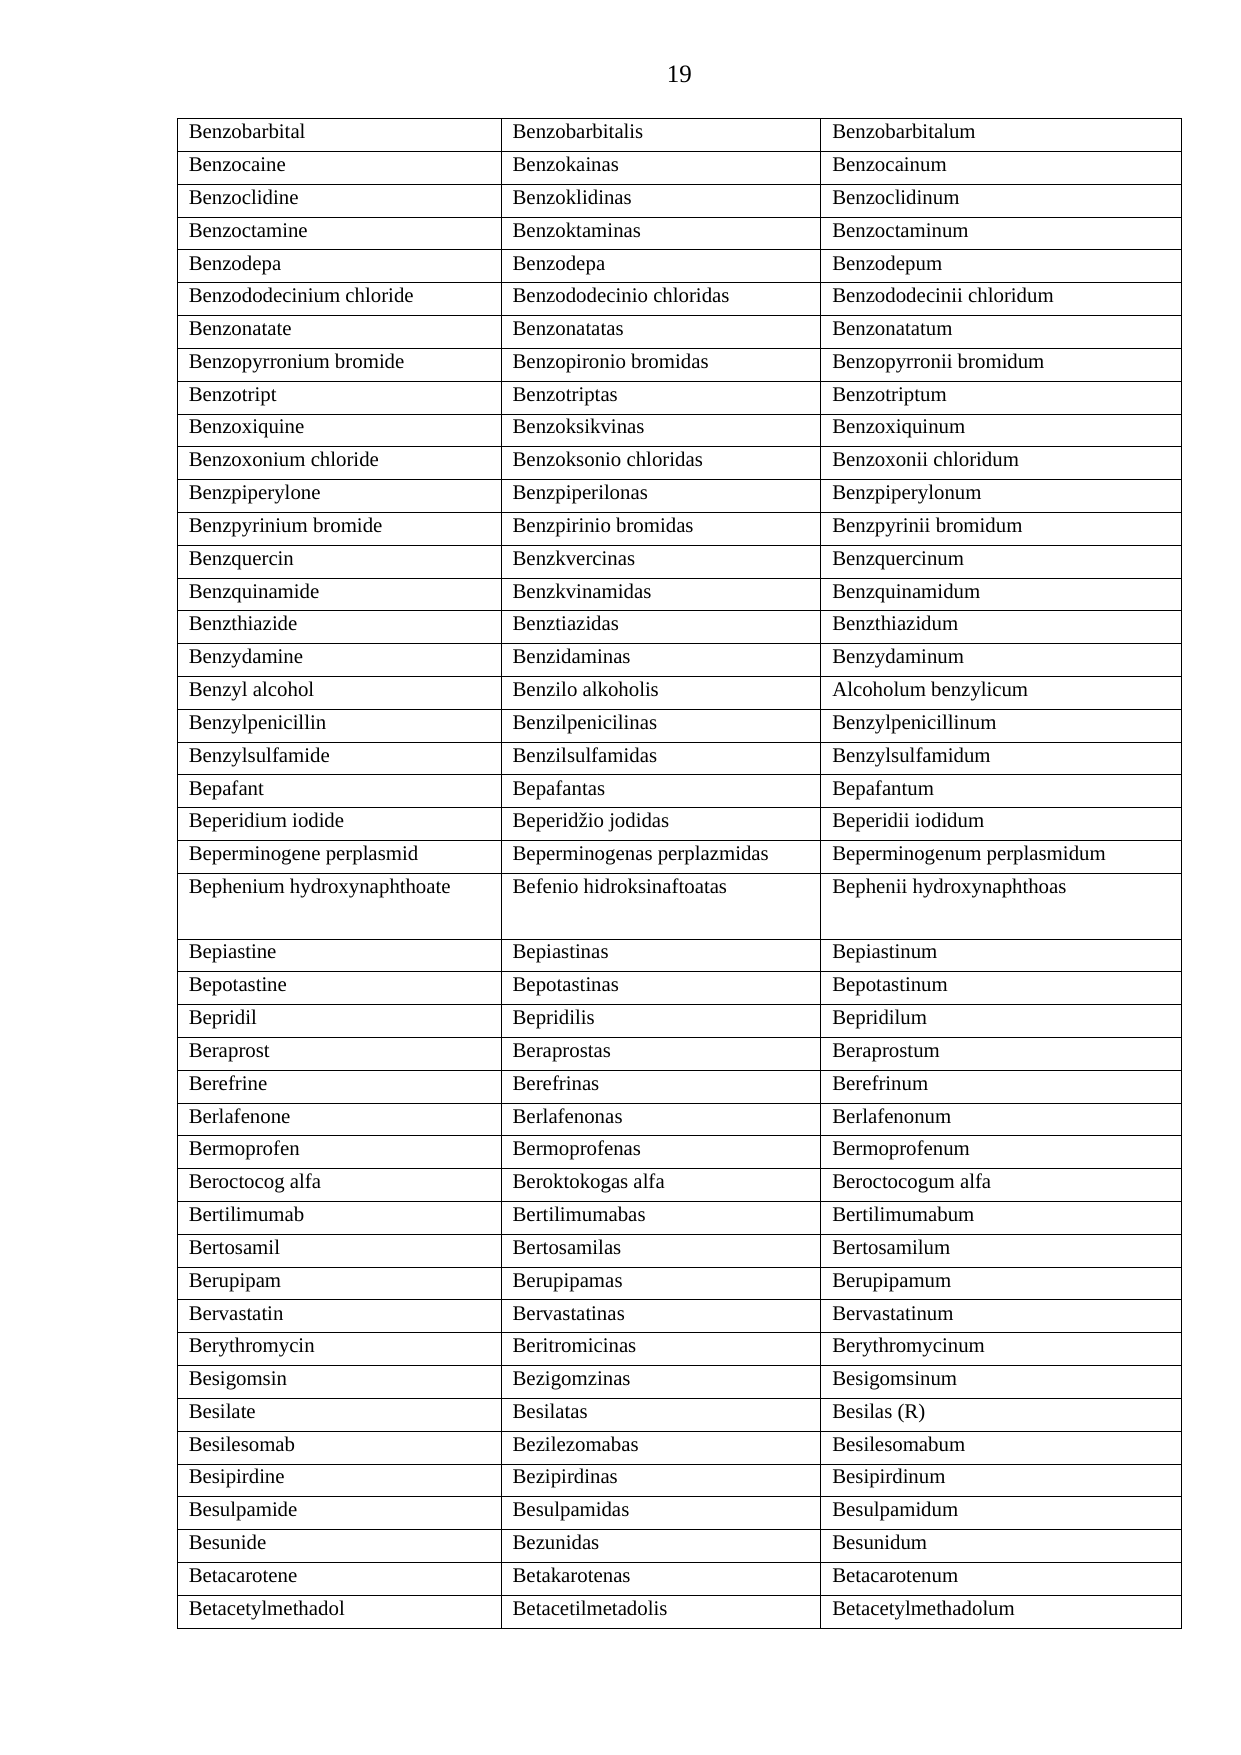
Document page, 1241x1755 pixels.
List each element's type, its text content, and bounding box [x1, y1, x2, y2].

table_cell Beroktokogas alfa [502, 1169, 820, 1201]
table_cell Beperminogene perplasmid [178, 841, 501, 873]
table_cell Beperidžio jodidas [502, 808, 820, 840]
table_cell Berefrinum [821, 1071, 1181, 1102]
table_cell Benzocaine [178, 152, 501, 184]
table_cell Benzpyrinium bromide [178, 513, 501, 545]
table_cell Betacetylmethadol [178, 1596, 501, 1627]
table_cell Bepotastinum [821, 972, 1181, 1004]
table_cell Beraprost [178, 1038, 501, 1070]
table_cell Benzoclidine [178, 185, 501, 217]
table_cell Benzoclidinum [821, 185, 1181, 217]
table_cell Betacetylmethadolum [821, 1596, 1181, 1627]
table_cell Benzotriptas [502, 382, 820, 413]
table_cell Berlafenone [178, 1104, 501, 1135]
table_cell Benzodepum [821, 250, 1181, 282]
table_cell Benzpyrinii bromidum [821, 513, 1181, 545]
table_cell Betacarotenum [821, 1563, 1181, 1595]
table_cell Benzodepa [178, 250, 501, 282]
table_cell Bermoprofenas [502, 1136, 820, 1168]
table_cell Berythromycinum [821, 1333, 1181, 1365]
table_cell Bepotastinas [502, 972, 820, 1004]
table_cell Benzilsulfamidas [502, 743, 820, 774]
table_cell Besunide [178, 1530, 501, 1562]
table_cell Benzpirinio bromidas [502, 513, 820, 545]
table_cell Bertilimumab [178, 1202, 501, 1234]
table_cell Betakarotenas [502, 1563, 820, 1595]
table_cell Bepiastinas [502, 940, 820, 971]
table_cell Benzoxiquinum [821, 415, 1181, 446]
table_cell Benzilpenicilinas [502, 710, 820, 742]
table_cell Benzydaminum [821, 644, 1181, 676]
table_cell Benzobarbital [178, 119, 501, 151]
table_cell Benzoctamine [178, 218, 501, 249]
table_cell Benzpiperylone [178, 480, 501, 512]
table_cell Besigomsin [178, 1366, 501, 1398]
table_cell Besilate [178, 1399, 501, 1431]
table_cell Benzobarbitalum [821, 119, 1181, 151]
table_cell Benzoktaminas [502, 218, 820, 249]
table_cell Beperidii iodidum [821, 808, 1181, 840]
table_cell Benzylpenicillinum [821, 710, 1181, 742]
table_cell Berupipam [178, 1268, 501, 1299]
table_cell Benzopyrronii bromidum [821, 349, 1181, 381]
table_cell Beperidium iodide [178, 808, 501, 840]
table_cell Benzodepa [502, 250, 820, 282]
table_cell Benzobarbitalis [502, 119, 820, 151]
table_cell Besilesomabum [821, 1432, 1181, 1463]
table_cell Benzquercinum [821, 546, 1181, 577]
table_cell Benzoxonii chloridum [821, 447, 1181, 479]
table_cell Berlafenonum [821, 1104, 1181, 1135]
table_cell Benztiazidas [502, 611, 820, 643]
table_cell Benzotriptum [821, 382, 1181, 413]
table_cell Befenio hidroksinaftoatas [502, 874, 820, 938]
table_cell Benzonatatum [821, 316, 1181, 348]
table_cell Besipirdinum [821, 1465, 1181, 1496]
table_cell Benzoxonium chloride [178, 447, 501, 479]
table_cell Besilas (R) [821, 1399, 1181, 1431]
table_cell Berlafenonas [502, 1104, 820, 1135]
table_cell Bezunidas [502, 1530, 820, 1562]
table_cell Bermoprofen [178, 1136, 501, 1168]
table_cell Bephenii hydroxynaphthoas [821, 874, 1181, 938]
table_cell Bervastatin [178, 1300, 501, 1332]
table_cell Bertosamilas [502, 1235, 820, 1267]
table_cell Bervastatinas [502, 1300, 820, 1332]
table_cell Bezigomzinas [502, 1366, 820, 1398]
table_cell Betacetilmetadolis [502, 1596, 820, 1627]
table_cell Bertilimumabas [502, 1202, 820, 1234]
table_cell Betacarotene [178, 1563, 501, 1595]
table_cell Benzquercin [178, 546, 501, 577]
table_cell Bertosamil [178, 1235, 501, 1267]
table_cell Beroctocogum alfa [821, 1169, 1181, 1201]
table_cell Benzokainas [502, 152, 820, 184]
table_cell Benzidaminas [502, 644, 820, 676]
table_cell Alcoholum benzylicum [821, 677, 1181, 709]
table_cell Besilatas [502, 1399, 820, 1431]
table_cell Bepafantum [821, 775, 1181, 807]
table_cell Bermoprofenum [821, 1136, 1181, 1168]
table_cell Benzthiazidum [821, 611, 1181, 643]
table_cell Benzthiazide [178, 611, 501, 643]
table_cell Benzilo alkoholis [502, 677, 820, 709]
table_cell Benzkvinamidas [502, 579, 820, 610]
table_cell Bepotastine [178, 972, 501, 1004]
table_cell Benzpiperilonas [502, 480, 820, 512]
table_cell Benzylsulfamidum [821, 743, 1181, 774]
table_cell Benzonatate [178, 316, 501, 348]
table_cell Benzquinamide [178, 579, 501, 610]
table_cell Bezilezomabas [502, 1432, 820, 1463]
table_cell Beroctocog alfa [178, 1169, 501, 1201]
table_cell Bertosamilum [821, 1235, 1181, 1267]
table_cell Benzyl alcohol [178, 677, 501, 709]
table_cell Benzydamine [178, 644, 501, 676]
table_cell Berythromycin [178, 1333, 501, 1365]
table_cell Bervastatinum [821, 1300, 1181, 1332]
table_cell Benzoksonio chloridas [502, 447, 820, 479]
table_cell Beperminogenas perplazmidas [502, 841, 820, 873]
table_cell Benzopyrronium bromide [178, 349, 501, 381]
table_cell Beraprostas [502, 1038, 820, 1070]
table_cell Bezipirdinas [502, 1465, 820, 1496]
table_cell Benzkvercinas [502, 546, 820, 577]
table_cell Besulpamidas [502, 1497, 820, 1529]
table_cell Benzododecinio chloridas [502, 283, 820, 315]
table_cell Berupipamum [821, 1268, 1181, 1299]
table_cell Benzylpenicillin [178, 710, 501, 742]
table_cell Berefrine [178, 1071, 501, 1102]
table_cell Benzotript [178, 382, 501, 413]
table_cell Benzonatatas [502, 316, 820, 348]
table_cell Benzopironio bromidas [502, 349, 820, 381]
table_cell Bepridil [178, 1005, 501, 1037]
table_cell Beperminogenum perplasmidum [821, 841, 1181, 873]
table_cell Benzocainum [821, 152, 1181, 184]
table_cell Besigomsinum [821, 1366, 1181, 1398]
table_cell Bertilimumabum [821, 1202, 1181, 1234]
table_cell Benzoxiquine [178, 415, 501, 446]
table_cell Bepafantas [502, 775, 820, 807]
table_cell Bepafant [178, 775, 501, 807]
table_cell Benzoctaminum [821, 218, 1181, 249]
table_cell Beritromicinas [502, 1333, 820, 1365]
table_cell Besunidum [821, 1530, 1181, 1562]
table_cell Besulpamide [178, 1497, 501, 1529]
table_cell Benzoksikvinas [502, 415, 820, 446]
table_cell Berefrinas [502, 1071, 820, 1102]
table_cell Bephenium hydroxynaphthoate [178, 874, 501, 938]
table_cell Berupipamas [502, 1268, 820, 1299]
table_cell Bepridilum [821, 1005, 1181, 1037]
table_cell Benzododecinium chloride [178, 283, 501, 315]
table_cell Benzoklidinas [502, 185, 820, 217]
table_cell Benzylsulfamide [178, 743, 501, 774]
table_cell Bepridilis [502, 1005, 820, 1037]
table_cell Besulpamidum [821, 1497, 1181, 1529]
table_cell Besipirdine [178, 1465, 501, 1496]
table_cell Beraprostum [821, 1038, 1181, 1070]
table_cell Bepiastine [178, 940, 501, 971]
table_cell Benzpiperylonum [821, 480, 1181, 512]
table_cell Benzododecinii chloridum [821, 283, 1181, 315]
table_cell Bepiastinum [821, 940, 1181, 971]
table_cell Benzquinamidum [821, 579, 1181, 610]
table_cell Besilesomab [178, 1432, 501, 1463]
